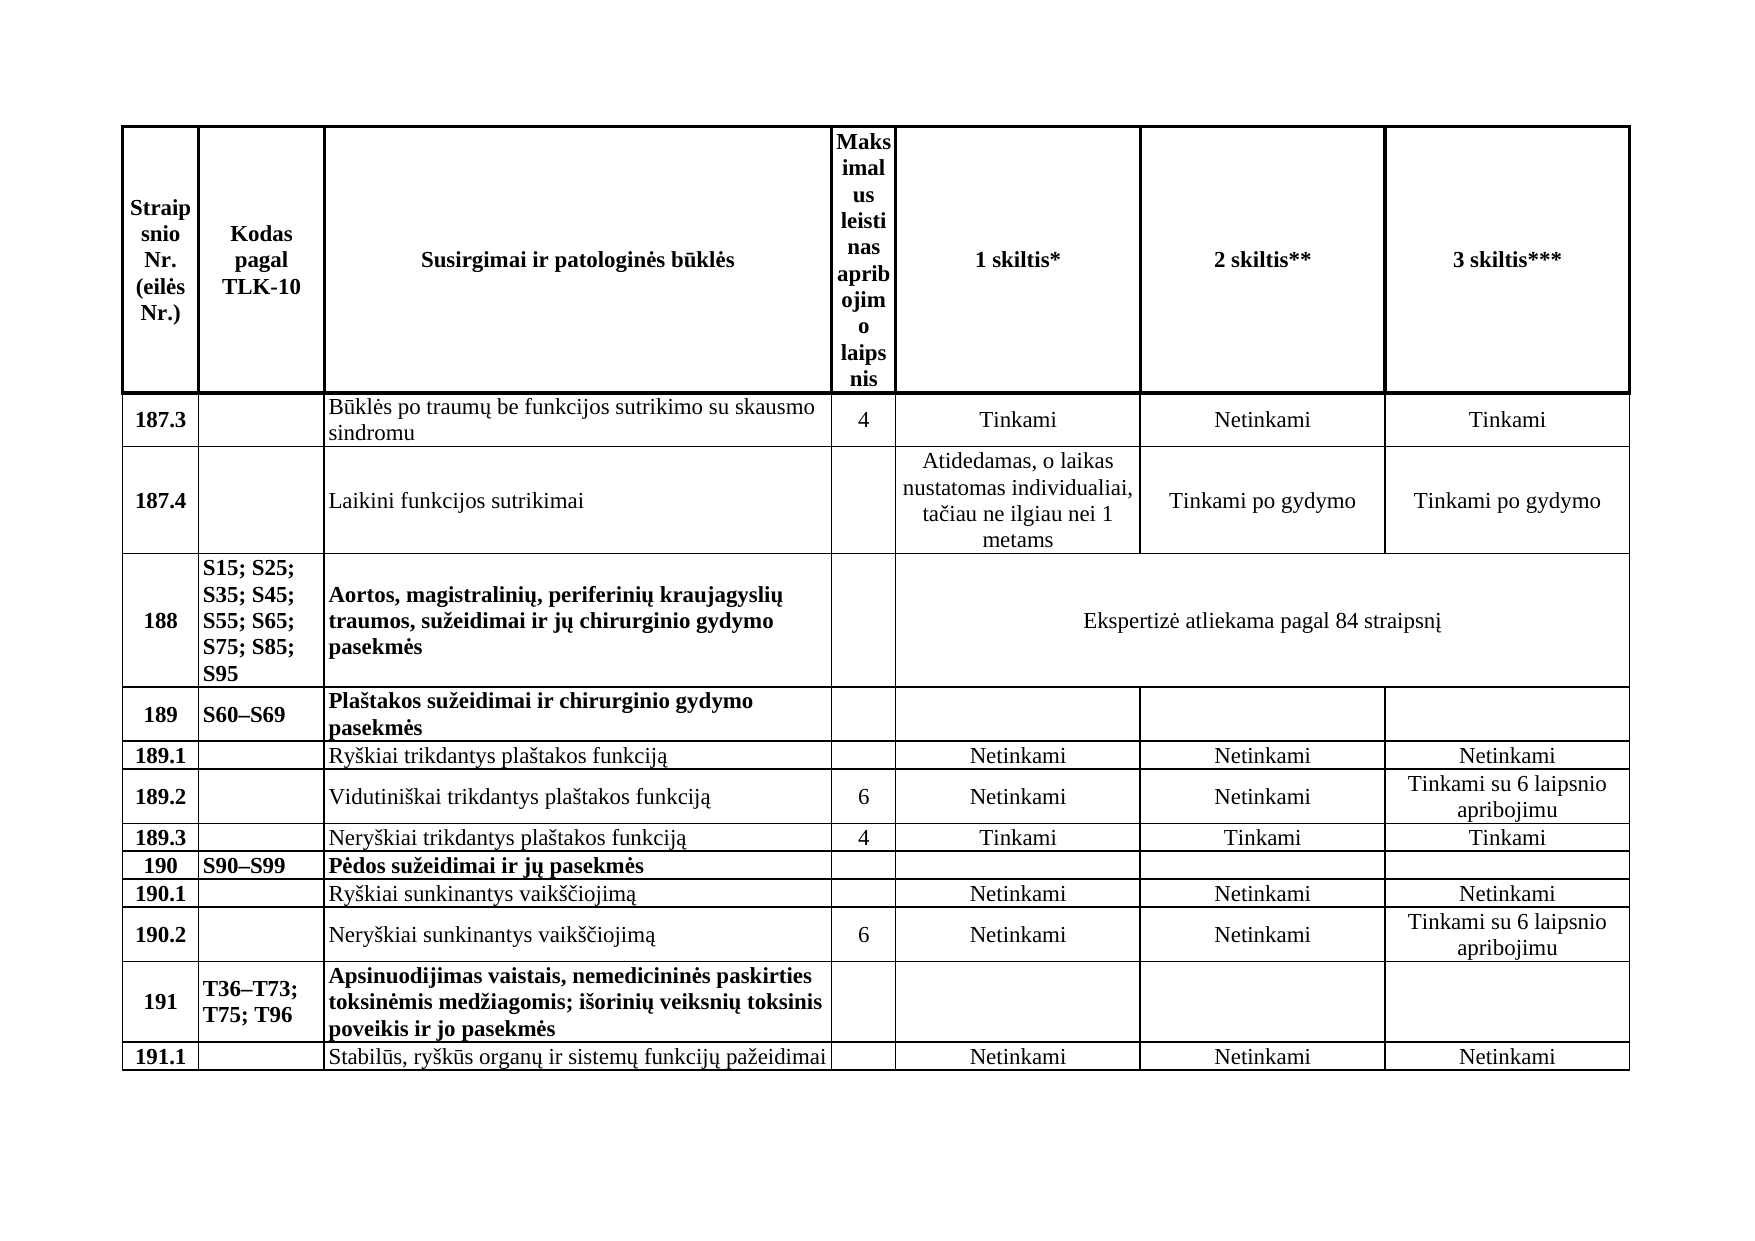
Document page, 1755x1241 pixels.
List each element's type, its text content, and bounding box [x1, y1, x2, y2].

table_cell S90–S99 [199, 852, 323, 878]
table_cell Netinkami [1141, 1043, 1384, 1069]
table_cell [1638, 906, 1643, 961]
table_cell 189.2 [123, 770, 198, 822]
table_cell S15; S25; S35; S45; S55; S65; S75; S85; S95 [199, 554, 323, 686]
table_cell [199, 447, 323, 553]
table_cell Tinkami su 6 laipsnio apribojimu [1386, 908, 1629, 961]
table_cell [832, 962, 895, 1041]
table_cell [1638, 446, 1643, 553]
table_cell 4 [832, 395, 895, 446]
table_header Susirgimai ir patologinės būklės [326, 128, 830, 391]
table_header Maksimalus leistinas apribojimo laipsnis [833, 128, 894, 391]
table_cell Ryškiai trikdantys plaštakos funkciją [325, 742, 831, 768]
table_cell [1386, 688, 1629, 740]
table_cell [199, 770, 323, 822]
table_cell Pėdos sužeidimai ir jų pasekmės [325, 852, 831, 878]
table_cell [1630, 823, 1638, 850]
table_cell [1630, 961, 1638, 1041]
table_header 2 skiltis** [1142, 128, 1383, 391]
table_cell [1638, 823, 1643, 850]
table_cell 189.3 [123, 824, 198, 850]
table_cell Netinkami [896, 770, 1139, 822]
table_cell Tinkami [896, 395, 1139, 446]
table_cell Vidutiniškai trikdantys plaštakos funkciją [325, 770, 831, 822]
table_cell Netinkami [1386, 1043, 1629, 1069]
table_cell Ryškiai sunkinantys vaikščiojimą [325, 880, 831, 906]
table_cell Tinkami [1386, 824, 1629, 850]
table_cell [1141, 852, 1384, 878]
table_cell [1638, 686, 1643, 740]
table_cell Neryškiai trikdantys plaštakos funkciją [325, 824, 831, 850]
table_cell [199, 908, 323, 961]
table_cell [1638, 961, 1643, 1041]
table_cell Aortos, magistralinių, periferinių kraujagyslių traumos, sužeidimai ir jų chirurginio gydymo pasekmės [325, 554, 831, 686]
table_cell T36–T73; T75; T96 [199, 962, 323, 1041]
table_cell 6 [832, 770, 895, 822]
table_cell 189.1 [123, 742, 198, 768]
table_header Straipsnio Nr. (eilės Nr.) [124, 128, 197, 391]
table_cell [1630, 768, 1638, 822]
table_cell [1141, 962, 1384, 1041]
table_cell Tinkami po gydymo [1141, 447, 1384, 553]
table_cell Plaštakos sužeidimai ir chirurginio gydymo pasekmės [325, 688, 831, 740]
table_header 1 skiltis* [897, 128, 1139, 391]
table_cell Apsinuodijimas vaistais, nemedicininės paskirties toksinėmis medžiagomis; išorinių veiksnių toksinis poveikis ir jo pasekmės [325, 962, 831, 1041]
table_cell [832, 852, 895, 878]
table_header [1631, 125, 1638, 391]
table_cell [1630, 850, 1638, 878]
table_cell [1638, 850, 1643, 878]
table_cell Tinkami [1141, 824, 1384, 850]
table_cell 4 [832, 824, 895, 850]
table_cell [1630, 878, 1638, 906]
table_cell [1638, 878, 1643, 906]
table_cell [896, 852, 1139, 878]
table_cell 189 [123, 688, 198, 740]
table_cell [1141, 688, 1384, 740]
table_cell [832, 688, 895, 740]
table_cell [1630, 553, 1638, 686]
table_cell 6 [832, 908, 895, 961]
table_header [1638, 125, 1643, 391]
table_cell Netinkami [1386, 880, 1629, 906]
table_cell [832, 554, 895, 686]
table_cell [1630, 446, 1638, 553]
table_cell 190 [123, 852, 198, 878]
table_cell [1638, 740, 1643, 768]
table_cell Laikini funkcijos sutrikimai [325, 447, 831, 553]
table_cell [199, 824, 323, 850]
table_header 3 skiltis*** [1387, 128, 1628, 391]
table_cell Netinkami [896, 908, 1139, 961]
table_cell 188 [123, 554, 198, 686]
table_cell 191 [123, 962, 198, 1041]
table_cell [1630, 391, 1638, 446]
table_cell [1386, 962, 1629, 1041]
table_cell [1638, 768, 1643, 822]
table_cell [199, 1043, 323, 1069]
table_cell [199, 395, 323, 446]
table_cell Netinkami [1386, 742, 1629, 768]
table_cell [1638, 553, 1643, 686]
table_cell Neryškiai sunkinantys vaikščiojimą [325, 908, 831, 961]
table_cell Stabilūs, ryškūs organų ir sistemų funkcijų pažeidimai [325, 1043, 831, 1069]
table_cell [896, 688, 1139, 740]
table_cell Netinkami [1141, 908, 1384, 961]
table_cell [1630, 1041, 1638, 1069]
table_cell [832, 880, 895, 906]
table_cell 190.1 [123, 880, 198, 906]
table_cell [1386, 852, 1629, 878]
table_cell [199, 742, 323, 768]
table_cell Netinkami [896, 880, 1139, 906]
table_cell [832, 1043, 895, 1069]
table_cell [832, 447, 895, 553]
table_cell [199, 880, 323, 906]
table_cell Netinkami [1141, 395, 1384, 446]
table_cell [1630, 906, 1638, 961]
table_cell [1630, 686, 1638, 740]
table_cell [832, 742, 895, 768]
table_cell Atidedamas, o laikas nustatomas individualiai, tačiau ne ilgiau nei 1 metams [896, 447, 1139, 553]
table_cell 187.4 [123, 447, 198, 553]
table_cell [896, 962, 1139, 1041]
table_cell Būklės po traumų be funkcijos sutrikimo su skausmo sindromu [325, 395, 831, 446]
table_cell Netinkami [1141, 742, 1384, 768]
table_cell Netinkami [896, 1043, 1139, 1069]
table_cell Tinkami po gydymo [1386, 447, 1629, 553]
table_cell Netinkami [1141, 880, 1384, 906]
table_cell Ekspertizė atliekama pagal 84 straipsnį [896, 554, 1629, 686]
table_cell Tinkami [896, 824, 1139, 850]
table_cell [1638, 391, 1643, 446]
table_cell 187.3 [123, 395, 198, 446]
table_cell S60–S69 [199, 688, 323, 740]
table_cell [1638, 1041, 1643, 1069]
table_header Kodas pagal TLK-10 [200, 128, 323, 391]
table_cell [1630, 740, 1638, 768]
table_cell 191.1 [123, 1043, 198, 1069]
table_cell Netinkami [1141, 770, 1384, 822]
table_cell Tinkami su 6 laipsnio apribojimu [1386, 770, 1629, 822]
table_cell Tinkami [1386, 395, 1629, 446]
table_cell Netinkami [896, 742, 1139, 768]
table_cell 190.2 [123, 908, 198, 961]
